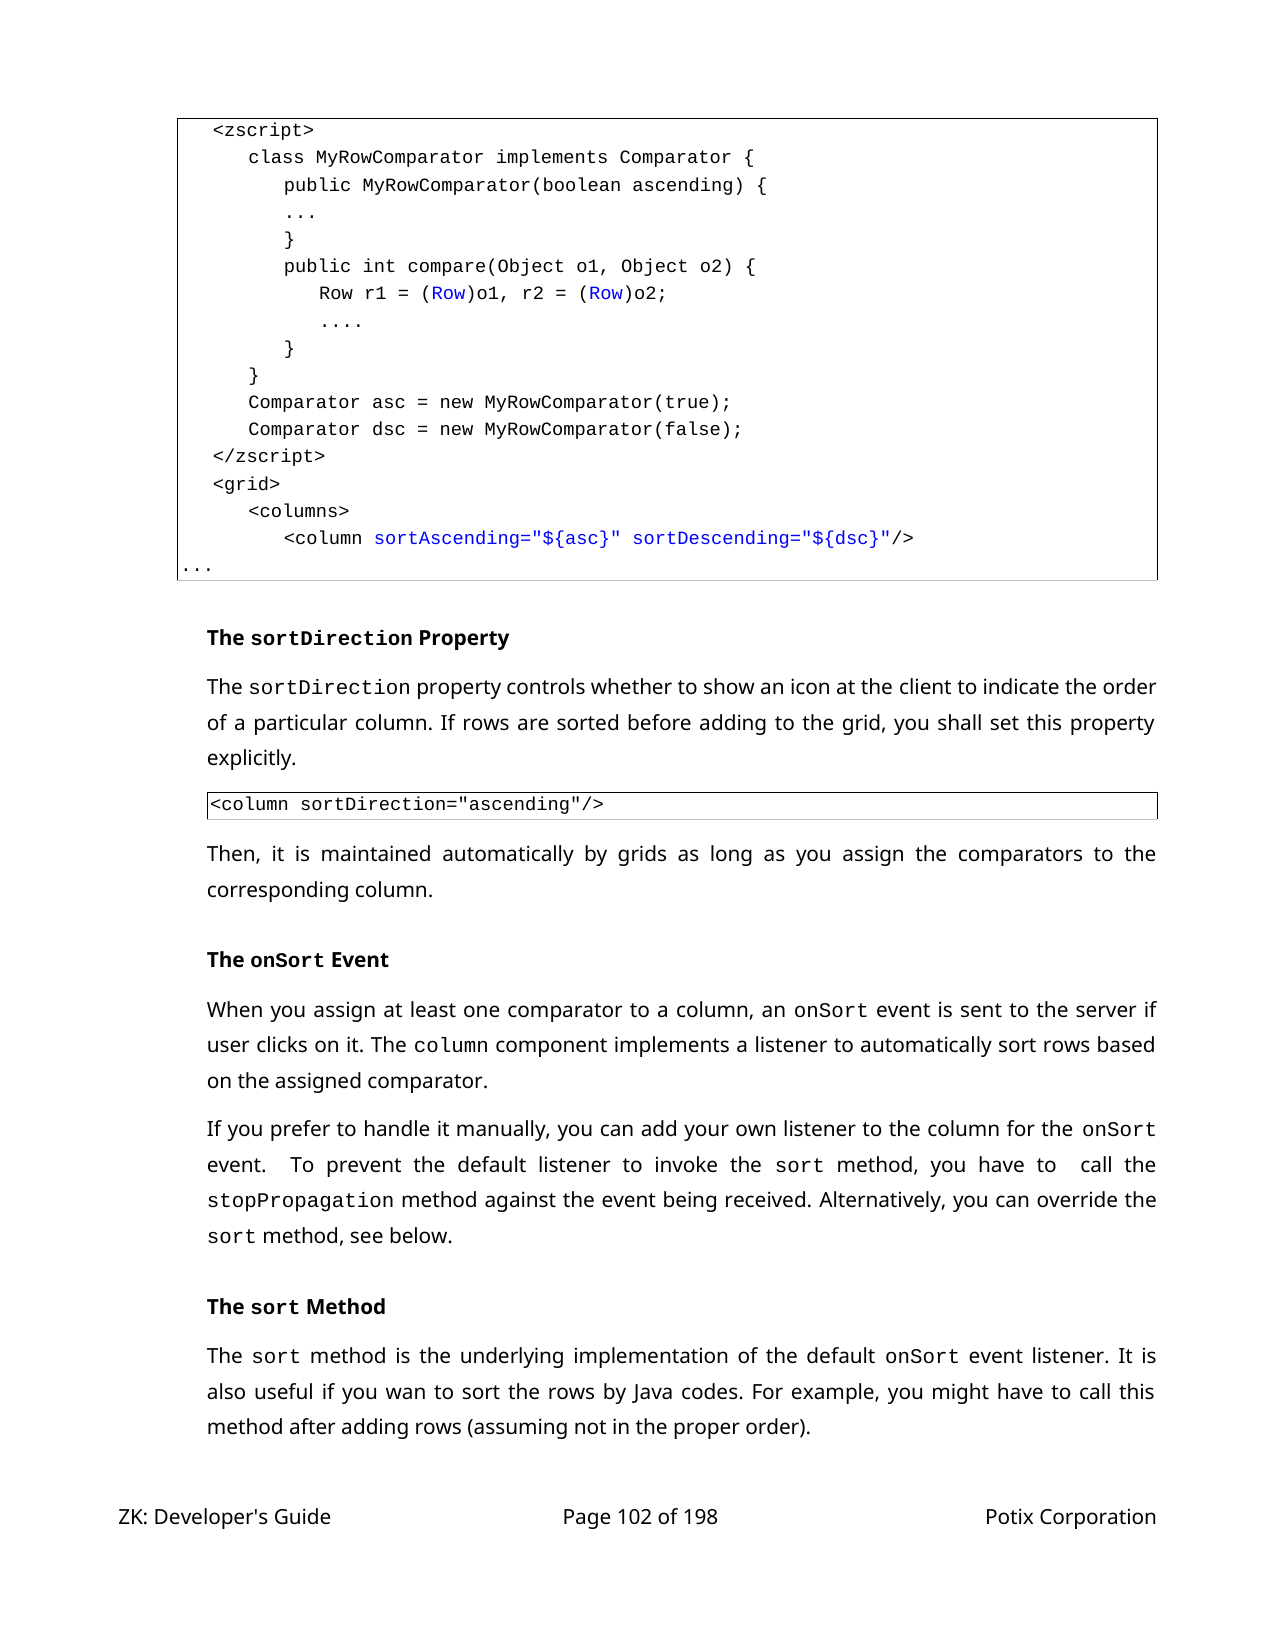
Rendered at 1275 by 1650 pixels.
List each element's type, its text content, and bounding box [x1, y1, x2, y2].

subtitle The sortDirection Property [207, 623, 1157, 651]
text Row r1 = (Row)o1, r2 = (Row)o2; [178, 281, 1157, 306]
subtitle The onSort Event [207, 946, 1157, 974]
text .... [178, 308, 1157, 333]
text Comparator asc = new MyRowComparator(true); [178, 390, 1157, 414]
text } [178, 227, 1157, 251]
text ... [178, 553, 1157, 580]
text </zscript> [178, 444, 1157, 469]
text <zscript> [178, 119, 1157, 142]
text <grid> [178, 472, 1157, 496]
text <column sortAscending="${asc}" sortDescending="${dsc}"/> [178, 526, 1157, 550]
text <column sortDirection="ascending"/> [208, 793, 1157, 819]
text Comparator dsc = new MyRowComparator(false); [178, 417, 1157, 441]
text } [178, 336, 1157, 360]
text The sortDirection property controls whether to show an icon at the client to indicate the order of a particular column. If rows are sorted before adding to the grid, you shall set this property explicitly. [207, 672, 1157, 771]
text public MyRowComparator(boolean ascending) { [178, 172, 1157, 197]
text The sort method is the underlying implementation of the default onSort event listener. It is also useful if you wan to sort the rows by Java codes. For example, you might have to call this method after adding rows (assuming not in the proper order). [207, 1341, 1157, 1440]
text <columns> [178, 499, 1157, 523]
subtitle The sort Method [207, 1292, 1157, 1321]
text When you assign at least one comparator to a column, an onSort event is sent to the server if user clicks on it. The column component implements a listener to automatically sort rows based on the assigned comparator. [207, 995, 1157, 1094]
text } [178, 363, 1157, 387]
text public int compare(Object o1, Object o2) { [178, 254, 1157, 278]
text Then, it is maintained automatically by grids as long as you assign the comparators to the corresponding column. [207, 839, 1157, 903]
text ... [178, 200, 1157, 224]
text If you prefer to handle it manually, you can add your own listener to the column for the onSort event. To prevent the default listener to invoke the sort method, you have to call the stopPropagation method against the event being received. Alternatively, you can override the sort method, see below. [207, 1114, 1157, 1250]
text class MyRowComparator implements Comparator { [178, 145, 1157, 169]
